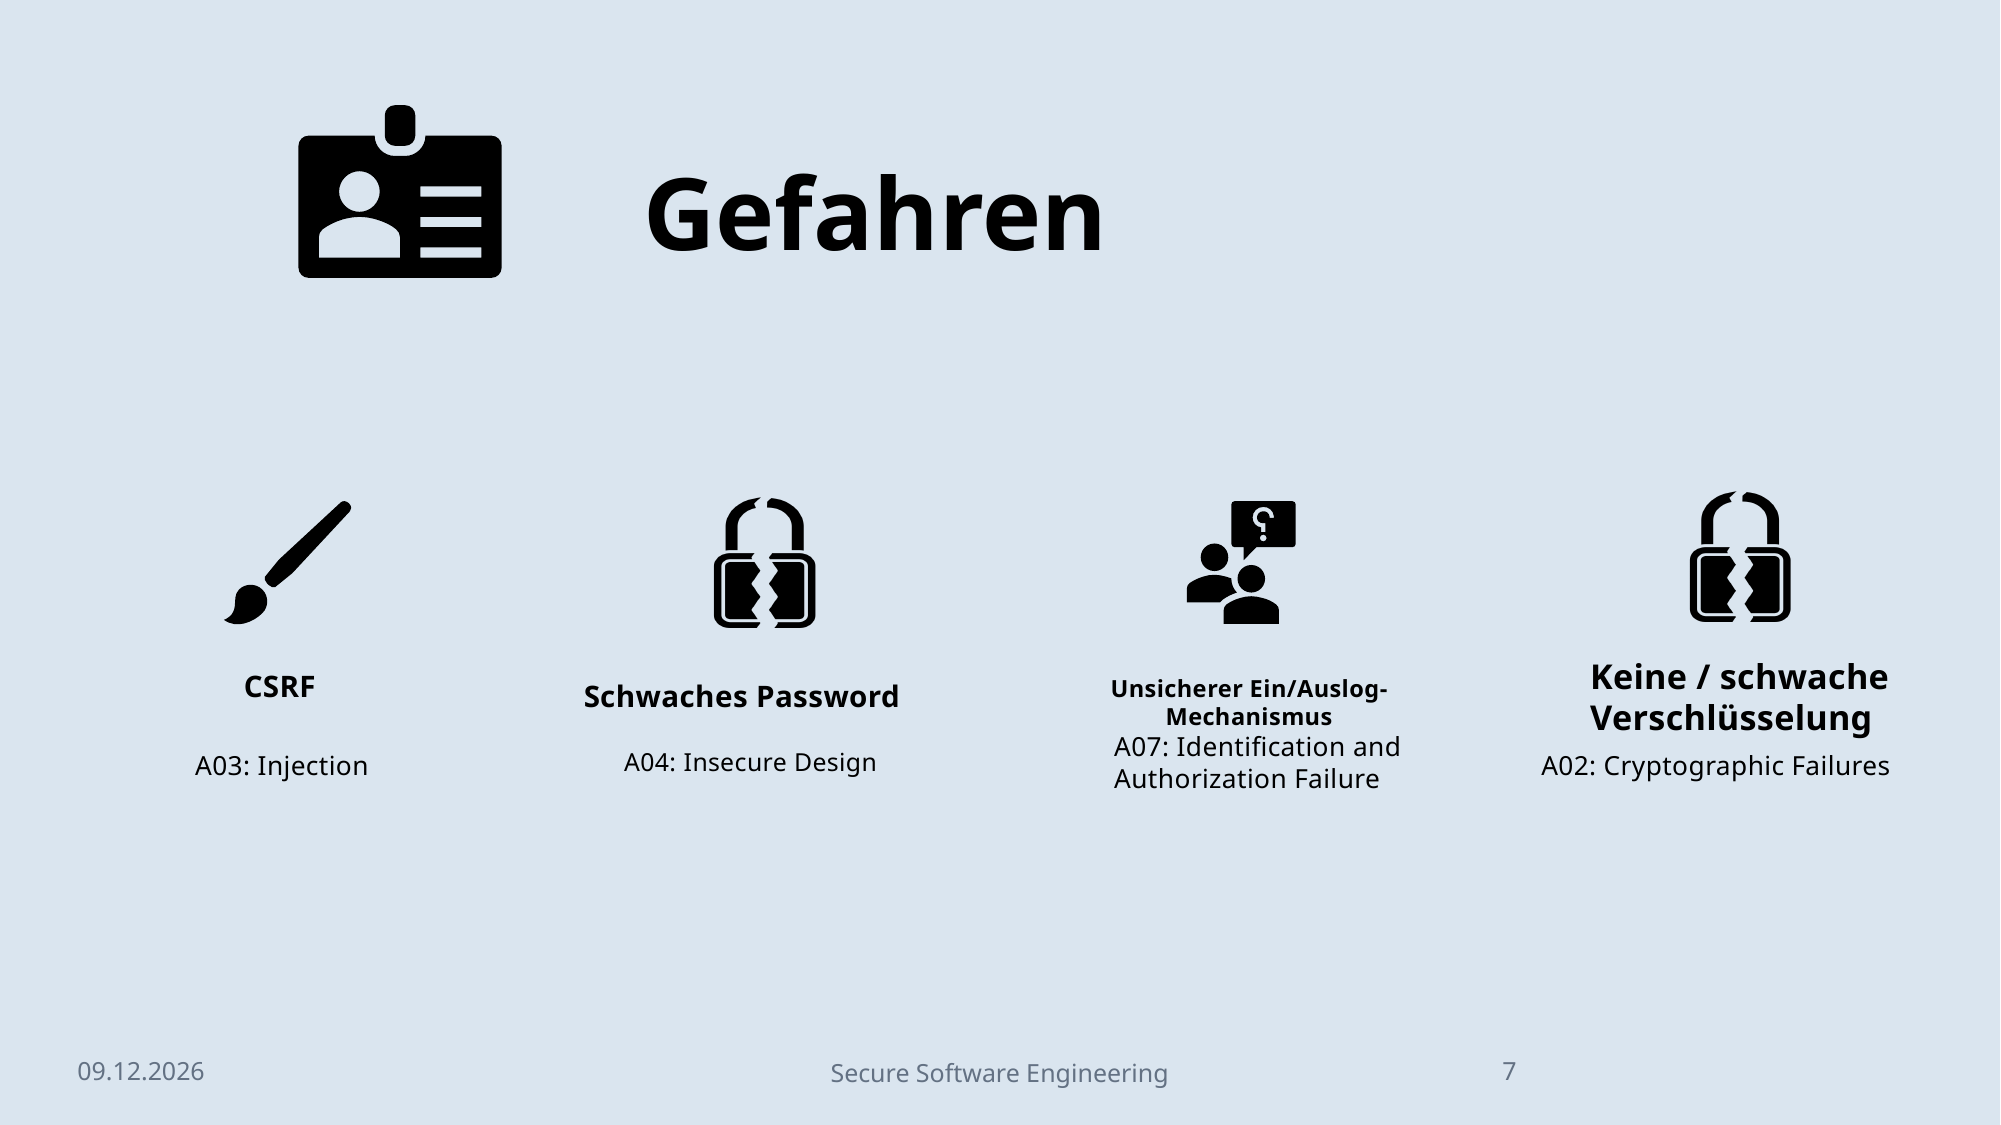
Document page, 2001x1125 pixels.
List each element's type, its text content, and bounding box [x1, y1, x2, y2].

picture [213, 488, 362, 637]
list Keine / schwache Verschlüsselung [1590, 636, 1891, 738]
picture [672, 488, 857, 638]
list A02: Cryptographic Failures [1541, 749, 1916, 807]
list A07: Identification and Authorization Failure [1114, 730, 1414, 801]
list CSRF [243, 646, 332, 704]
list A04: Insecure Design [624, 746, 905, 798]
text_box Secure Software Engineering [662, 1042, 1338, 1103]
picture [1648, 482, 1832, 631]
title Gefahren [123, 62, 1875, 280]
text_box 7 [1487, 1042, 1938, 1103]
list A03: Injection [195, 749, 380, 807]
list Schwaches Password [583, 656, 946, 714]
picture [276, 68, 524, 315]
list Unsicherer Ein/Auslog- Mechanismus [1048, 673, 1450, 731]
text_box 27.07.2022 [62, 1042, 513, 1103]
picture [1167, 488, 1316, 637]
